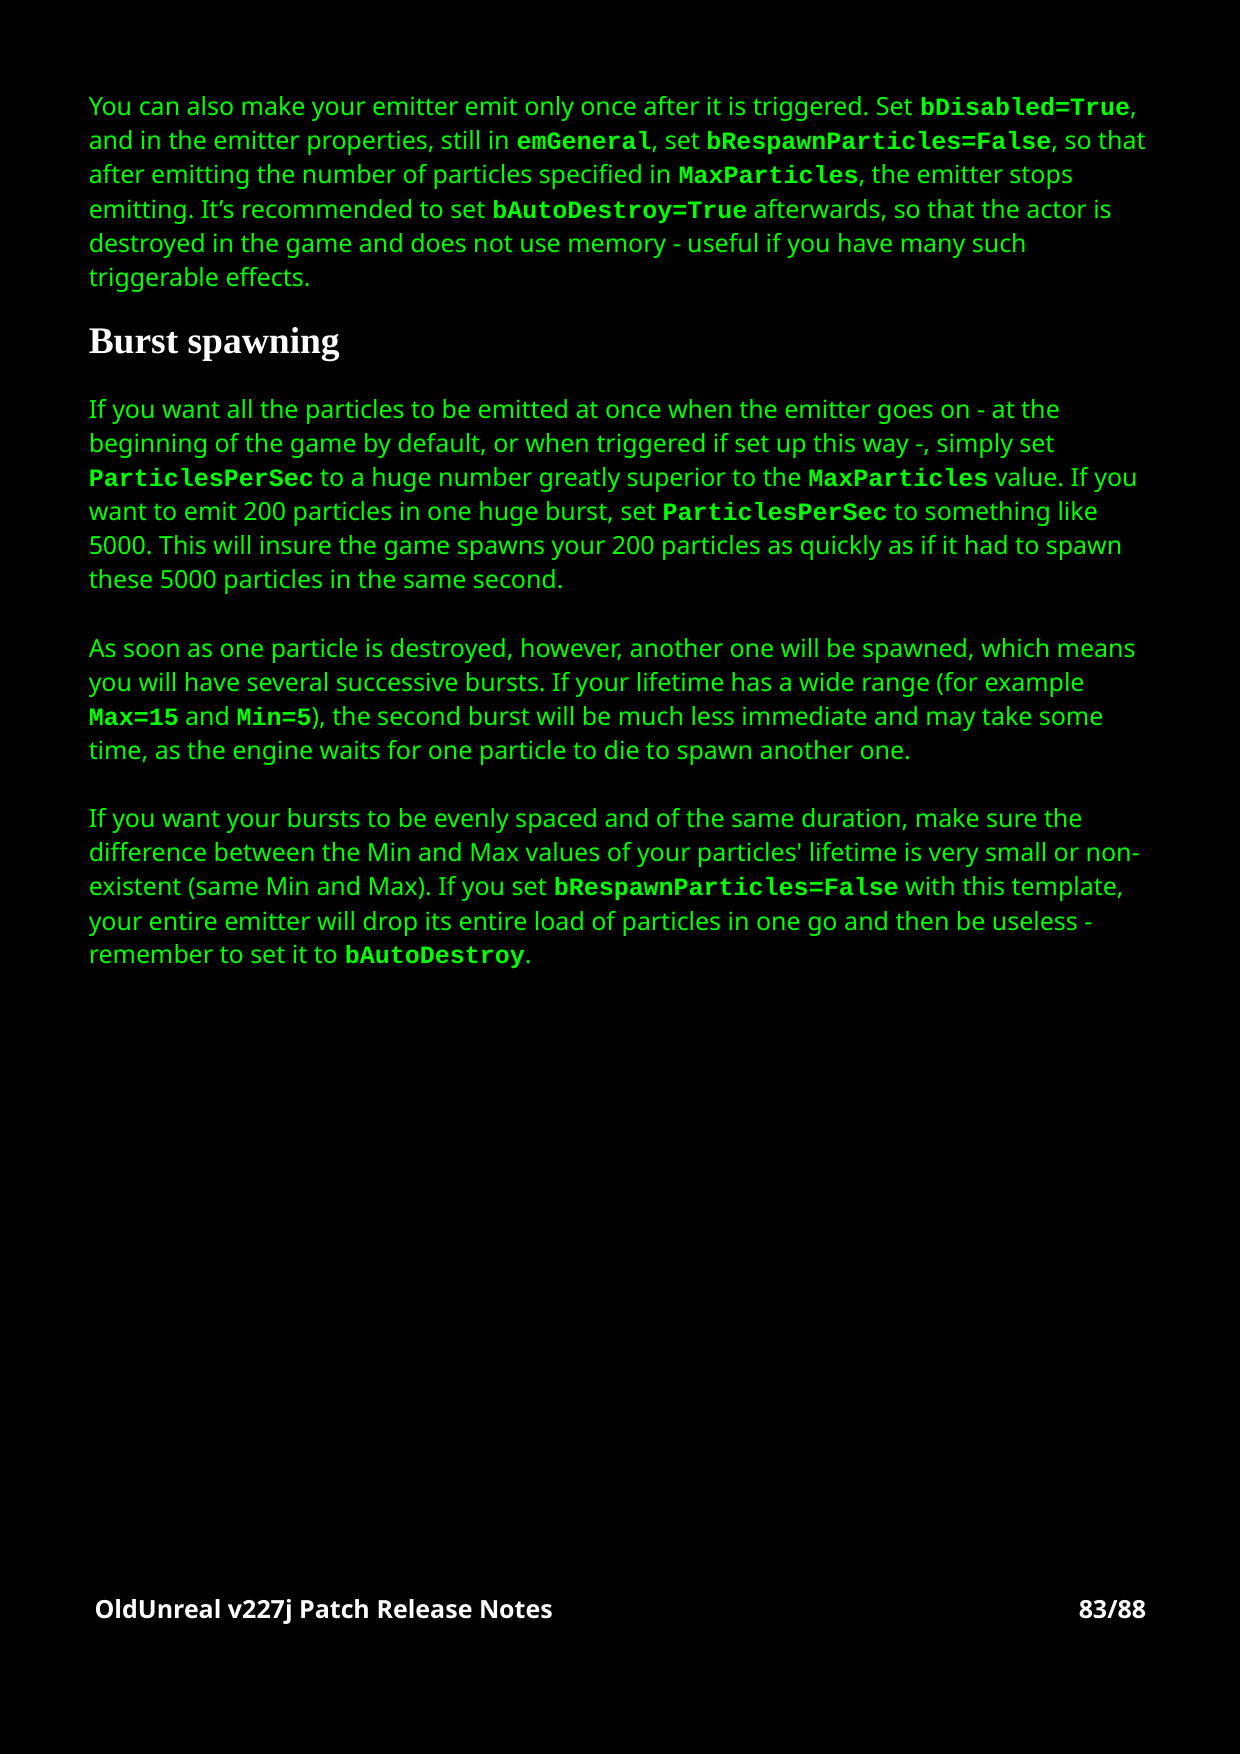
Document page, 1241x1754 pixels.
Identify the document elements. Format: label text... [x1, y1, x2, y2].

text If you want your bursts to be evenly spaced and of the same duration, make sure the difference between the Min and Max values of your particles' lifetime is very small or non-existent (same Min and Max). If you set bRespawnParticles=False with this template, your entire emitter will drop its entire load of particles in one go and then be useless - remember to set it to bAutoDestroy. [88, 801, 1152, 971]
text As soon as one particle is destroyed, however, another one will be spawned, which means you will have several successive bursts. If your lifetime has a wide range (for example Max=15 and Min=5), the second burst will be much less immediate and may take some time, as the engine waits for one particle to die to spawn another one. [88, 630, 1152, 767]
text You can also make your emitter emit only once after it is triggered. Set bDisabled=True, and in the emitter properties, still in emGeneral, set bRespawnParticles=False, so that after emitting the number of particles specified in MaxParticles, the emitter stops emitting. It’s recommended to set bAutoDestroy=True afterwards, so that the actor is destroyed in the game and does not use memory - useful if you have many such triggerable effects. [88, 88, 1152, 294]
subtitle Burst spawning [88, 319, 1152, 362]
text If you want all the particles to be emitted at once when the emitter goes on - at the beginning of the game by default, or when triggered if set up this way -, simply set ParticlesPerSec to a huge number greatly superior to the MaxParticles value. If you want to emit 200 particles in one huge burst, set ParticlesPerSec to something like 5000. This will insure the game spawns your 200 particles as quickly as if it had to spawn these 5000 particles in the same second. [88, 391, 1152, 596]
